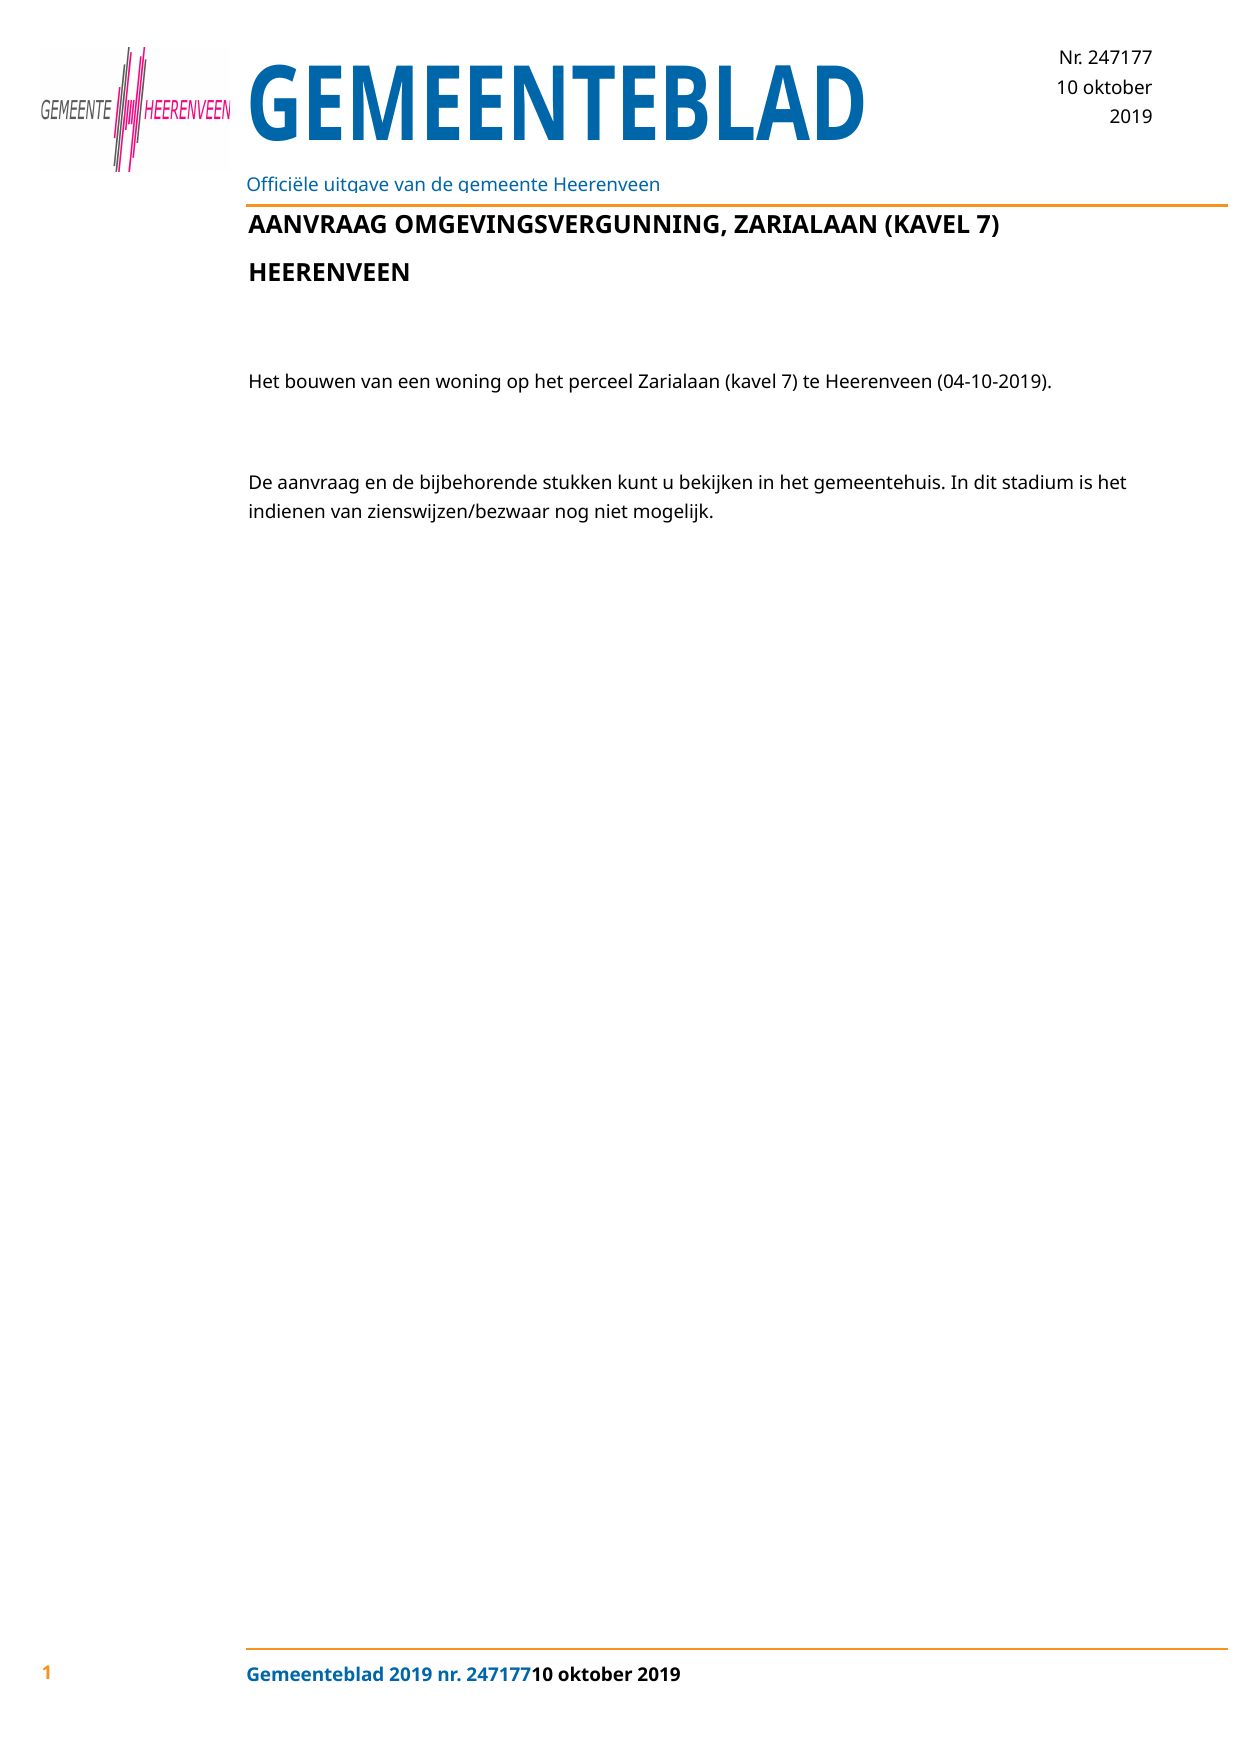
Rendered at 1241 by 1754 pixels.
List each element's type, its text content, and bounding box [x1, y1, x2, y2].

text AANVRAAG OMGEVINGSVERGUNNING, ZARIALAAN (KAVEL 7) HEERENVEEN [248, 207, 1152, 288]
text De aanvraag en de bijbehorende stukken kunt u bekijken in het gemeentehuis. In dit stadium is het indienen van zienswijzen/bezwaar nog niet mogelijk. [248, 469, 1152, 524]
picture [41, 47, 231, 172]
text Het bouwen van een woning op het perceel Zarialaan (kavel 7) te Heerenveen (04-10-2019). [248, 368, 1152, 394]
